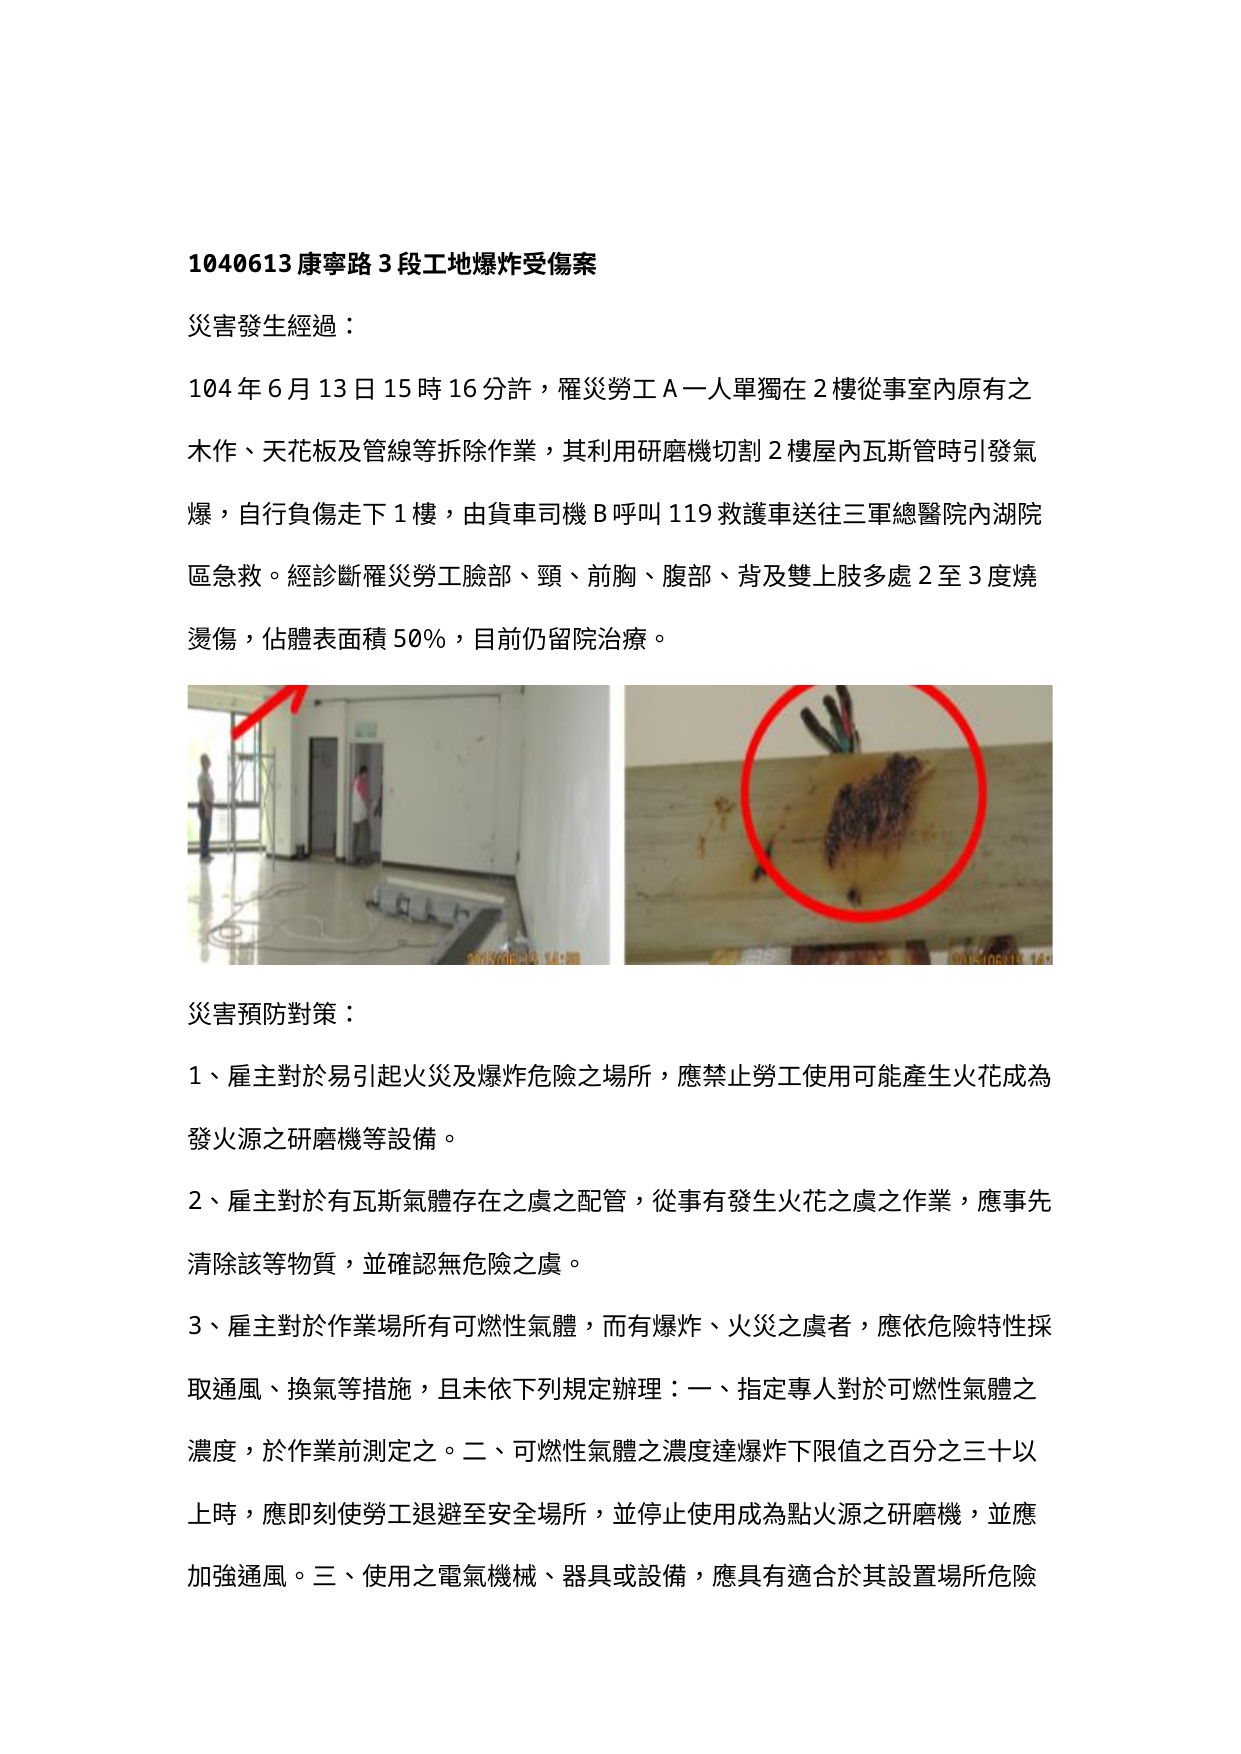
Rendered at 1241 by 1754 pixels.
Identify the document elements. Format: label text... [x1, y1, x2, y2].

text 2、雇主對於有瓦斯氣體存在之虞之配管，從事有發生火花之虞之作業，應事先清除該等物質，並確認無危險之虞。 [187, 1158, 1053, 1283]
text 104年6月13日15時16分許，罹災勞工A一人單獨在2樓從事室內原有之木作、天花板及管線等拆除作業，其利用研磨機切割2樓屋內瓦斯管時引發氣爆，自行負傷走下1樓，由貨車司機B呼叫119救護車送往三軍總醫院內湖院區急救。經診斷罹災勞工臉部、頸、前胸、腹部、背及雙上肢多處2至3度燒燙傷，佔體表面積50％，目前仍留院治療。 [187, 346, 1053, 685]
text 1、雇主對於易引起火災及爆炸危險之場所，應禁止勞工使用可能產生火花成為發火源之研磨機等設備。 [187, 1033, 1053, 1158]
text 3、雇主對於作業場所有可燃性氣體，而有爆炸、火災之虞者，應依危險特性採取通風、換氣等措施，且未依下列規定辦理：一、指定專人對於可燃性氣體之濃度，於作業前測定之。二、可燃性氣體之濃度達爆炸下限值之百分之三十以上時，應即刻使勞工退避至安全場所，並停止使用成為點火源之研磨機，並應加強通風。三、使用之電氣機械、器具或設備，應具有適合於其設置場所危險 [187, 1283, 1053, 1596]
text [187, 965, 1053, 971]
text 1040613康寧路3段工地爆炸受傷案 [187, 221, 1053, 283]
text 災害預防對策： [187, 971, 1053, 1033]
text 災害發生經過： [187, 283, 1053, 346]
